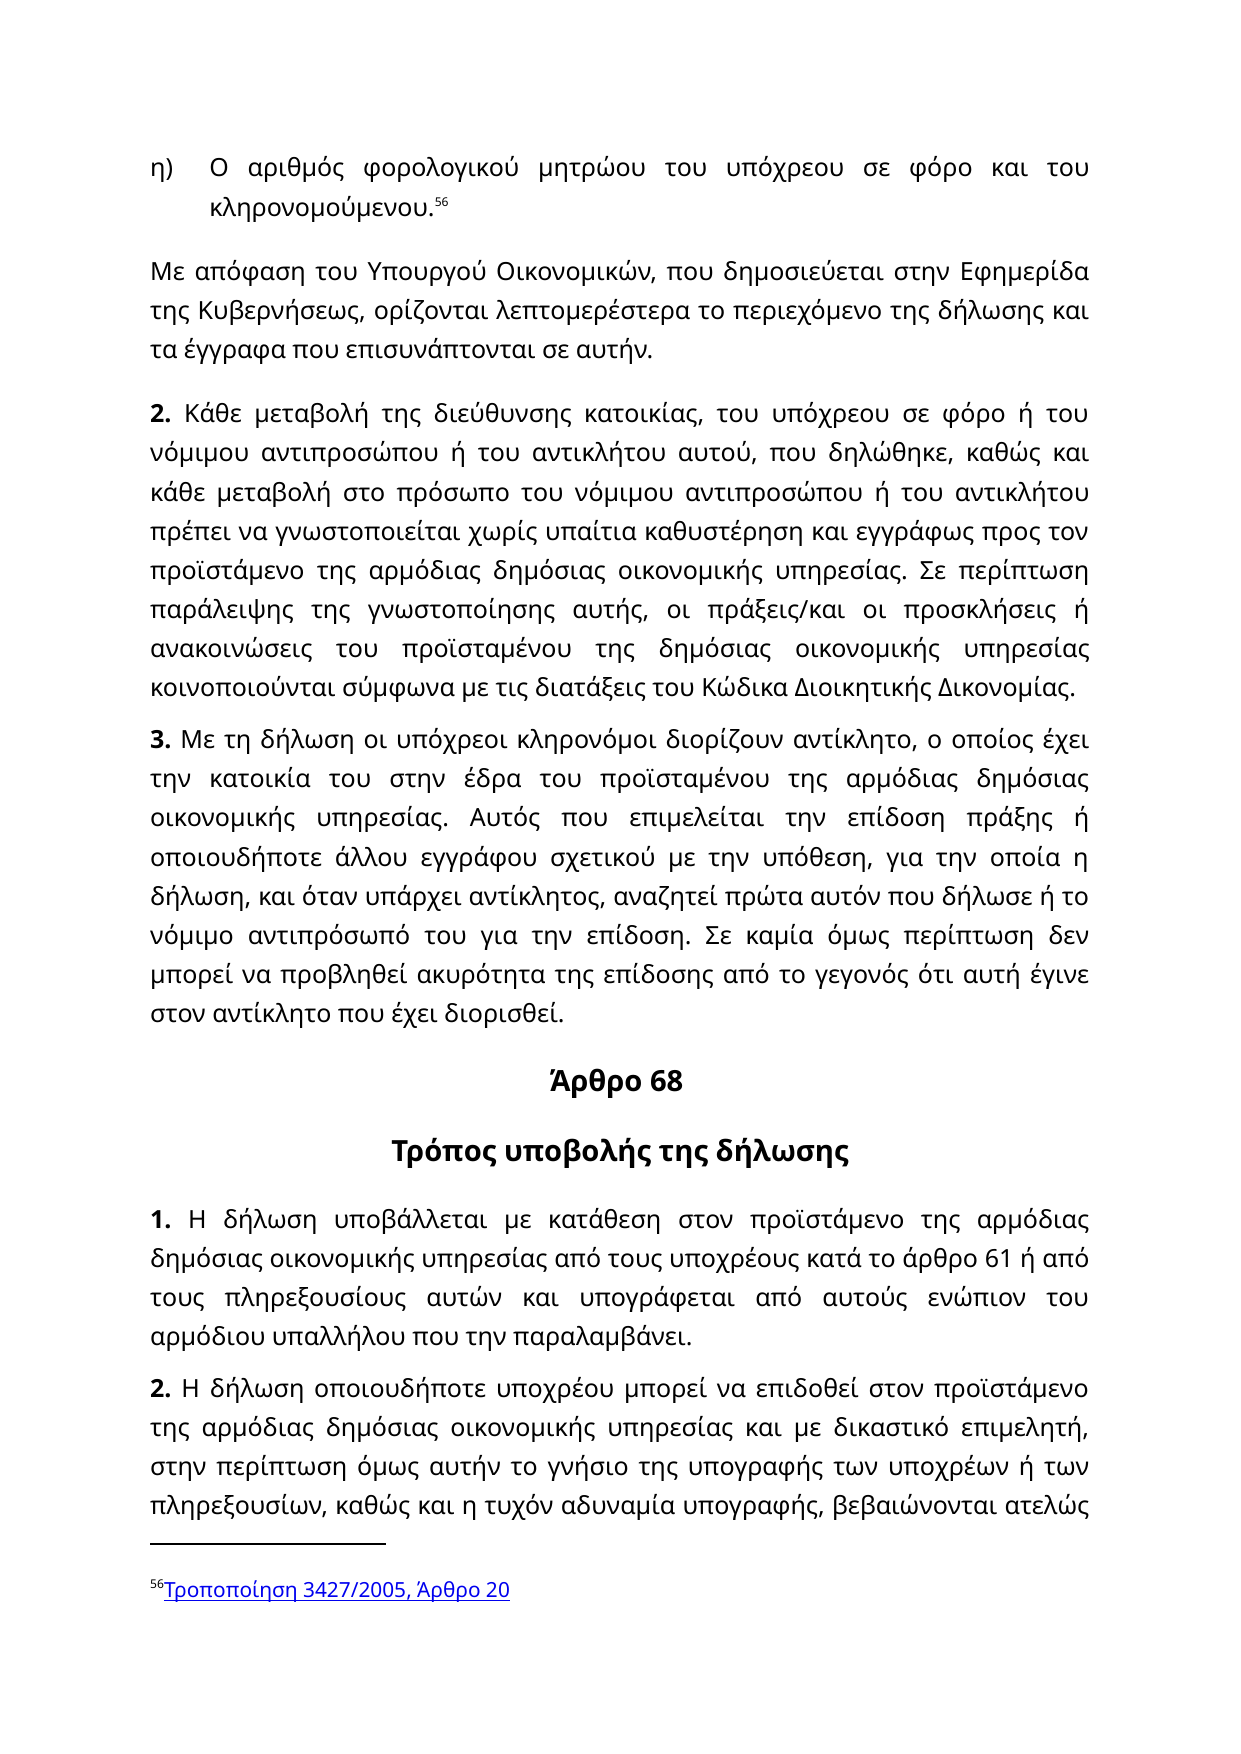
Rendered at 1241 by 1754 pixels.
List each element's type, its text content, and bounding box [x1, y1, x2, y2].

text 3. Με τη δήλωση οι υπόχρεοι κληρονόμοι διορίζουν αντίκλητο, ο οποίος έχει την κατοικία του στην έδρα του προϊσταμένου της αρμόδιας δημόσιας οικονομικής υπηρεσίας. Αυτός που επιμελείται την επίδοση πράξης ή οποιουδήποτε άλλου εγγράφου σχετικού με την υπόθεση, για την οποία η δήλωση, και όταν υπάρχει αντίκλητος, αναζητεί πρώτα αυτόν που δήλωσε ή το νόμιμο αντιπρόσωπό του για την επίδοση. Σε καμία όμως περίπτωση δεν μπορεί να προβληθεί ακυρότητα της επίδοσης από το γεγονός ότι αυτή έγινε στον αντίκλητο που έχει διορισθεί. [150, 722, 1090, 1030]
subtitle Άρθρο 68 [150, 1060, 1090, 1100]
subtitle Τρόπος υποβολής της δήλωσης [150, 1131, 1090, 1170]
list η) Ο αριθμός φορολογικού μητρώου του υπόχρεου σε φόρο και του κληρονομούμενου. [150, 150, 1090, 223]
text Με απόφαση του Υπουργού Οικονομικών, που δημοσιεύεται στην Εφημερίδα της Κυβερνήσεως, ορίζονται λεπτομερέστερα το περιεχόμενο της δήλωσης και τα έγγραφα που επισυνάπτονται σε αυτήν. [150, 253, 1090, 366]
text 1. Η δήλωση υποβάλλεται με κατάθεση στον προϊστάμενο της αρμόδιας δημόσιας οικονομικής υπηρεσίας από τους υποχρέους κατά το άρθρο 61 ή από τους πληρεξουσίους αυτών και υπογράφεται από αυτούς ενώπιον του αρμόδιου υπαλλήλου που την παραλαμβάνει. [150, 1201, 1090, 1353]
text 2. Κάθε μεταβολή της διεύθυνσης κατοικίας, του υπόχρεου σε φόρο ή του νόμιμου αντιπροσώπου ή του αντικλήτου αυτού, που δηλώθηκε, καθώς και κάθε μεταβολή στο πρόσωπο του νόμιμου αντιπροσώπου ή του αντικλήτου πρέπει να γνωστοποιείται χωρίς υπαίτια καθυστέρηση και εγγράφως προς τον προϊστάμενο της αρμόδιας δημόσιας οικονομικής υπηρεσίας. Σε περίπτωση παράλειψης της γνωστοποίησης αυτής, οι πράξεις/και οι προσκλήσεις ή ανακοινώσεις του προϊσταμένου της δημόσιας οικονομικής υπηρεσίας κοινοποιούνται σύμφωνα με τις διατάξεις του Κώδικα Διοικητικής Δικονομίας. [150, 396, 1090, 704]
text 2. Η δήλωση οποιουδήποτε υποχρέου μπορεί να επιδοθεί στον προϊστάμενο της αρμόδιας δημόσιας οικονομικής υπηρεσίας και με δικαστικό επιμελητή, στην περίπτωση όμως αυτήν το γνήσιο της υπογραφής των υποχρέων ή των πληρεξουσίων, καθώς και η τυχόν αδυναμία υπογραφής, βεβαιώνονται ατελώς [150, 1370, 1090, 1522]
text Τροποποίηση 3427/2005, Άρθρο 20 [150, 1576, 1090, 1604]
